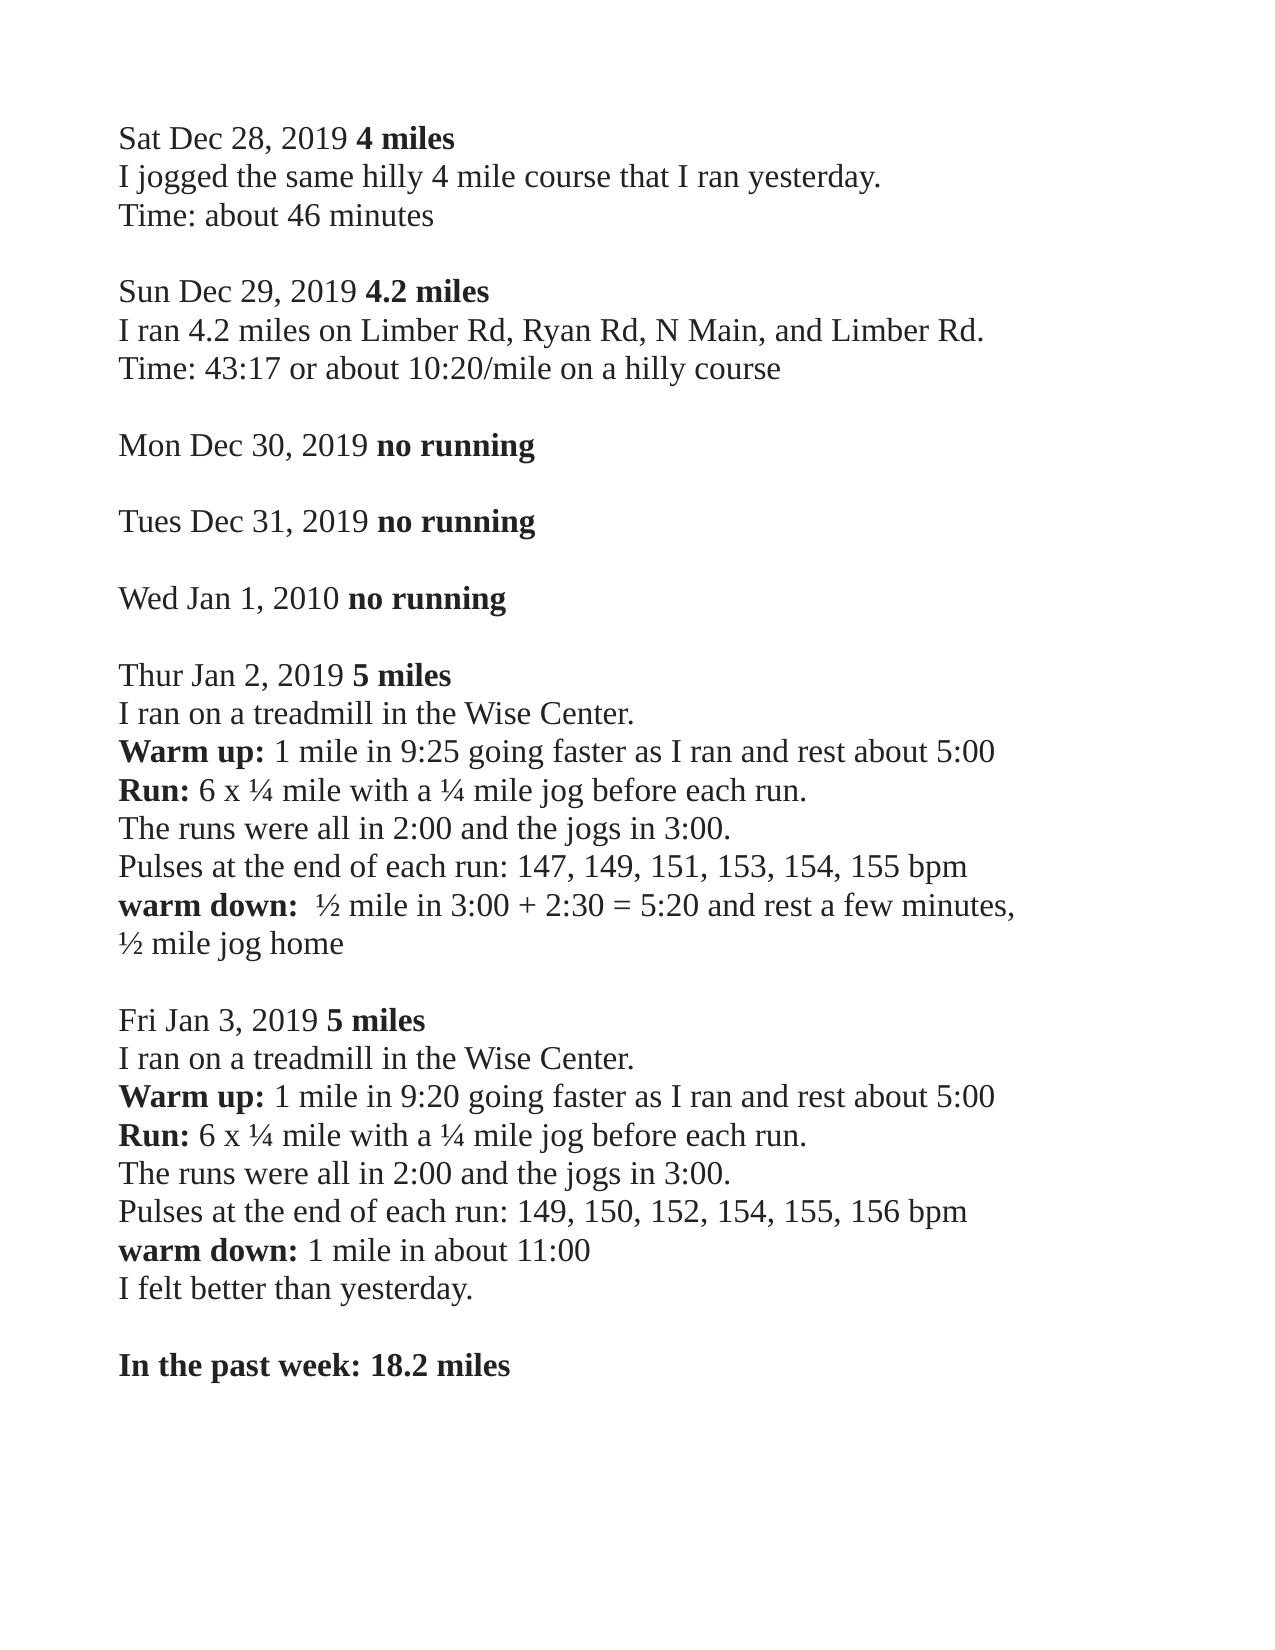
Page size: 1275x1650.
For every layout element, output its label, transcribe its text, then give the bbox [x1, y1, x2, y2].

text Pulses at the end of each run: 147, 149, 151, 153, 154, 155 bpm [118, 846, 1161, 885]
text I ran on a treadmill in the Wise Center. [118, 1038, 1161, 1076]
text Run: 6 x ¼ mile with a ¼ mile jog before each run. [118, 770, 1161, 808]
text Tues Dec 31, 2019 no running [118, 501, 1161, 540]
text The runs were all in 2:00 and the jogs in 3:00. [118, 1153, 1161, 1191]
text I jogged the same hilly 4 mile course that I ran yesterday. [118, 156, 1161, 195]
text Wed Jan 1, 2010 no running [118, 578, 1161, 616]
text I ran 4.2 miles on Limber Rd, Ryan Rd, N Main, and Limber Rd. [118, 310, 1161, 348]
text Sat Dec 28, 2019 4 miles [118, 118, 1161, 156]
text I felt better than yesterday. [118, 1268, 1161, 1306]
text Warm up: 1 mile in 9:25 going faster as I ran and rest about 5:00 [118, 731, 1161, 770]
text warm down: ½ mile in 3:00 + 2:30 = 5:20 and rest a few minutes, [118, 885, 1161, 923]
text Thur Jan 2, 2019 5 miles [118, 655, 1161, 693]
text Time: 43:17 or about 10:20/mile on a hilly course [118, 348, 1161, 386]
text Time: about 46 minutes [118, 195, 1161, 233]
text Sun Dec 29, 2019 4.2 miles [118, 271, 1161, 310]
text Warm up: 1 mile in 9:20 going faster as I ran and rest about 5:00 [118, 1076, 1161, 1115]
text The runs were all in 2:00 and the jogs in 3:00. [118, 808, 1161, 846]
text Fri Jan 3, 2019 5 miles [118, 1000, 1161, 1038]
text Run: 6 x ¼ mile with a ¼ mile jog before each run. [118, 1115, 1161, 1153]
text ½ mile jog home [118, 923, 1161, 961]
text Mon Dec 30, 2019 no running [118, 425, 1161, 463]
text warm down: 1 mile in about 11:00 [118, 1230, 1161, 1268]
text In the past week: 18.2 miles [118, 1345, 1161, 1383]
text I ran on a treadmill in the Wise Center. [118, 693, 1161, 731]
text Pulses at the end of each run: 149, 150, 152, 154, 155, 156 bpm [118, 1191, 1161, 1230]
